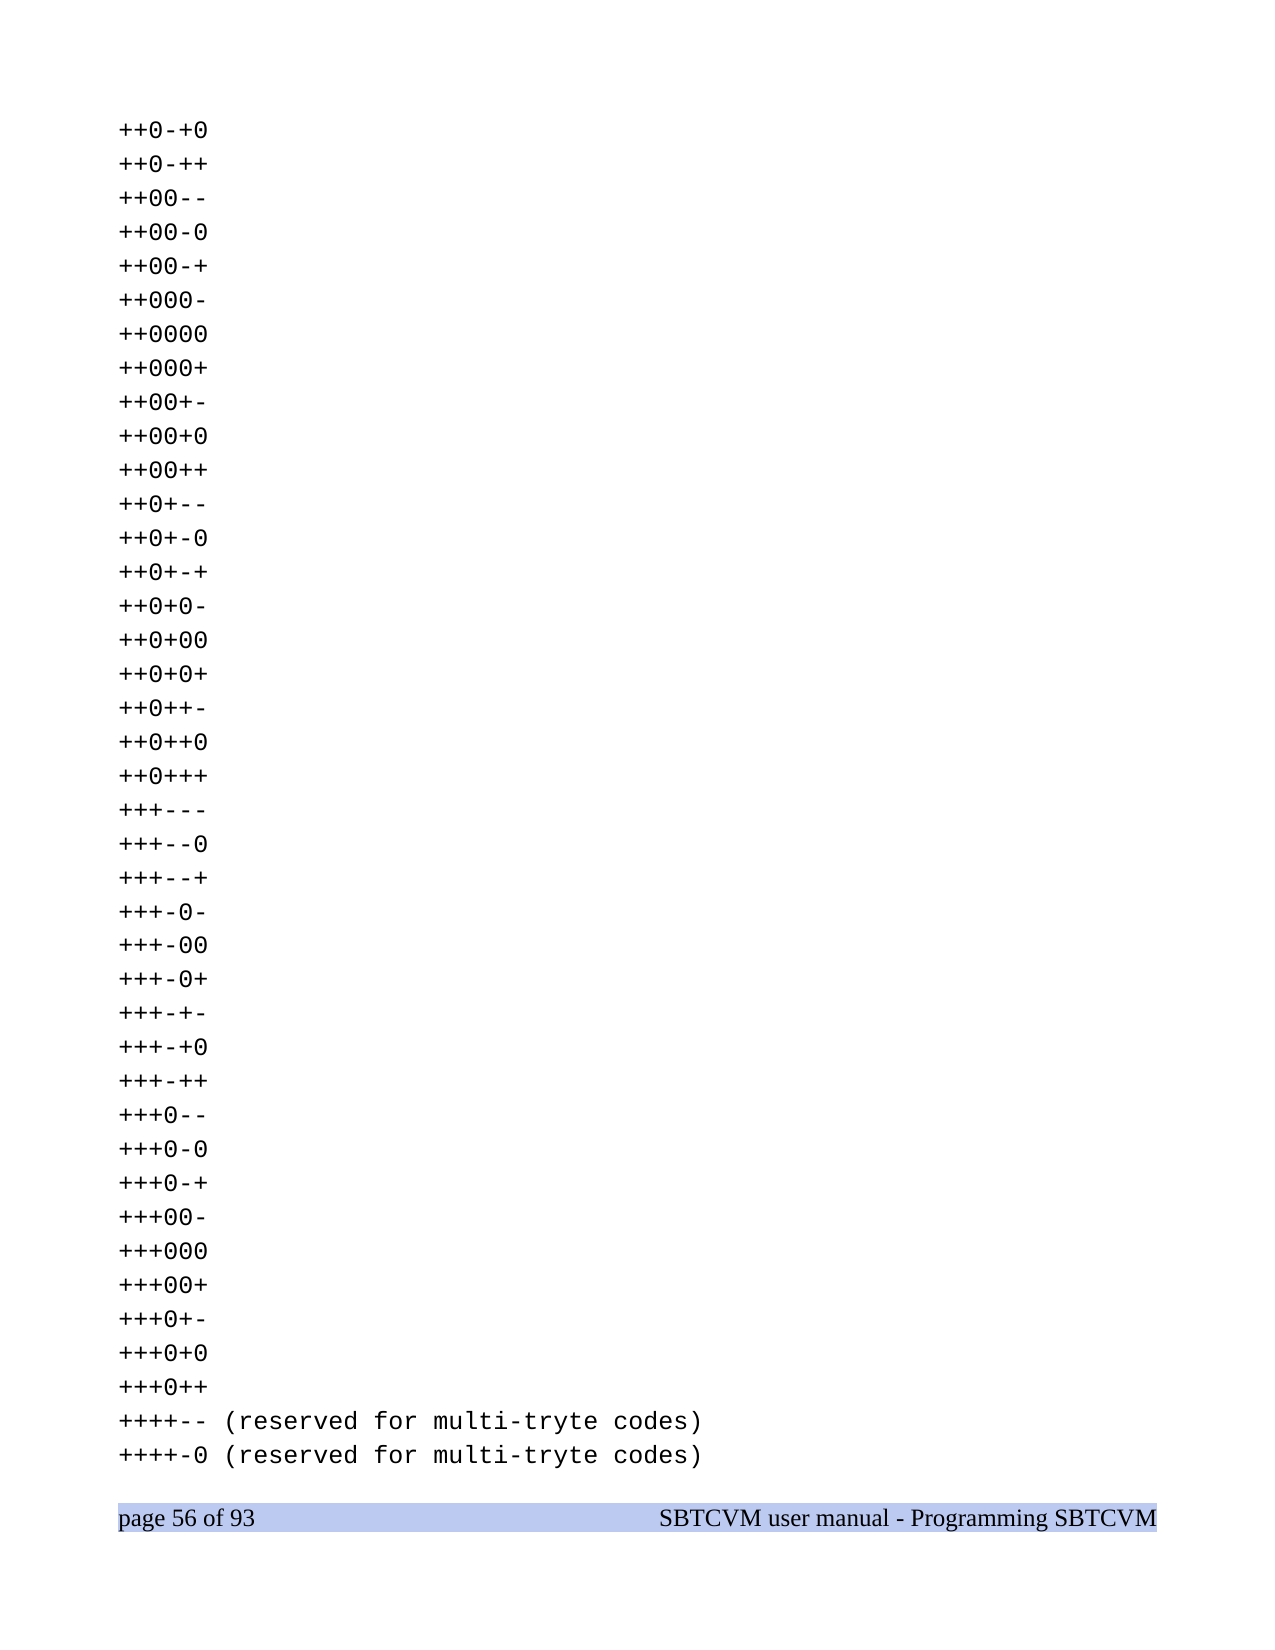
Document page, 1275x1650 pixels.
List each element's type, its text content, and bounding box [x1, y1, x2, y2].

text ++0-+0 ++0-++ ++00-- ++00-0 ++00-+ ++000- ++0000 ++000+ ++00+- ++00+0 ++00++ ++0+-- ++0+-0 ++0+-+ ++0+0- ++0+00 ++0+0+ ++0++- ++0++0 ++0+++ +++--- +++--0 +++--+ +++-0- +++-00 +++-0+ +++-+- +++-+0 +++-++ +++0-- +++0-0 +++0-+ +++00- +++000 +++00+ +++0+- +++0+0 +++0++ ++++-- (reserved for multi-tryte codes) ++++-0 (reserved for multi-tryte codes) [118, 118, 1157, 1471]
